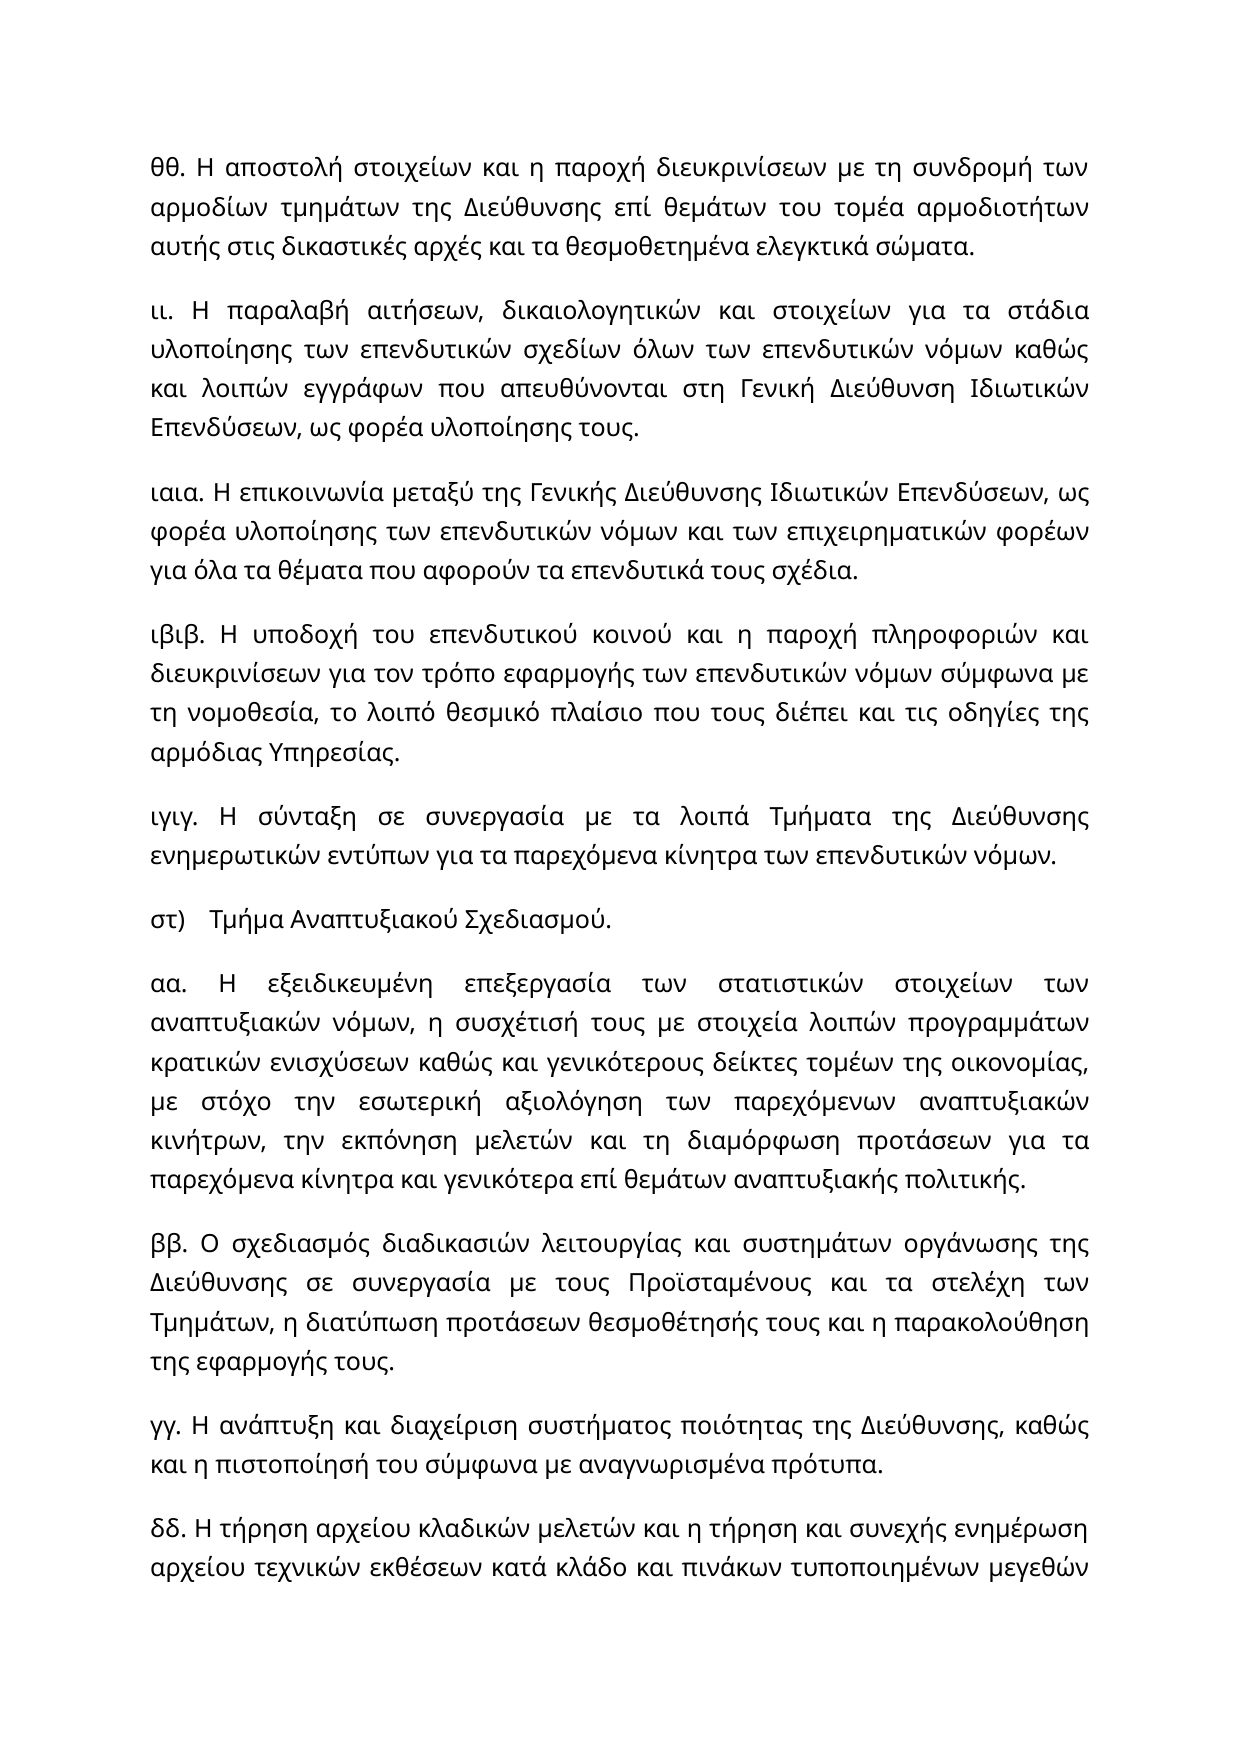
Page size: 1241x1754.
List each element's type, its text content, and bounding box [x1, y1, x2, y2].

text ιι. Η παραλαβή αιτήσεων, δικαιολογητικών και στοιχείων για τα στάδια υλοποίησης των επενδυτικών σχεδίων όλων των επενδυτικών νόμων καθώς και λοιπών εγγράφων που απευθύνονται στη Γενική Διεύθυνση Ιδιωτικών Επενδύσεων, ως φορέα υλοποίησης τους. [150, 292, 1090, 444]
text γγ. Η ανάπτυξη και διαχείριση συστήματος ποιότητας της Διεύθυνσης, καθώς και η πιστοποίησή του σύμφωνα με αναγνωρισμένα πρότυπα. [150, 1407, 1090, 1481]
text ιγιγ. Η σύνταξη σε συνεργασία με τα λοιπά Τμήματα της Διεύθυνσης ενημερωτικών εντύπων για τα παρεχόμενα κίνητρα των επενδυτικών νόμων. [150, 798, 1090, 872]
text αα. Η εξειδικευμένη επεξεργασία των στατιστικών στοιχείων των αναπτυξιακών νόμων, η συσχέτισή τους με στοιχεία λοιπών προγραμμάτων κρατικών ενισχύσεων καθώς και γενικότερους δείκτες τομέων της οικονομίας, με στόχο την εσωτερική αξιολόγηση των παρεχόμενων αναπτυξιακών κινήτρων, την εκπόνηση μελετών και τη διαμόρφωση προτάσεων για τα παρεχόμενα κίνητρα και γενικότερα επί θεμάτων αναπτυξιακής πολιτικής. [150, 966, 1090, 1196]
text ιαια. Η επικοινωνία μεταξύ της Γενικής Διεύθυνσης Ιδιωτικών Επενδύσεων, ως φορέα υλοποίησης των επενδυτικών νόμων και των επιχειρηματικών φορέων για όλα τα θέματα που αφορούν τα επενδυτικά τους σχέδια. [150, 474, 1090, 587]
text ιβιβ. Η υποδοχή του επενδυτικού κοινού και η παροχή πληροφοριών και διευκρινίσεων για τον τρόπο εφαρμογής των επενδυτικών νόμων σύμφωνα με τη νομοθεσία, το λοιπό θεσμικό πλαίσιο που τους διέπει και τις οδηγίες της αρμόδιας Υπηρεσίας. [150, 617, 1090, 768]
list στ) Τμήμα Αναπτυξιακού Σχεδιασμού. [150, 902, 1090, 936]
text θθ. Η αποστολή στοιχείων και η παροχή διευκρινίσεων με τη συνδρομή των αρμοδίων τμημάτων της Διεύθυνσης επί θεμάτων του τομέα αρμοδιοτήτων αυτής στις δικαστικές αρχές και τα θεσμοθετημένα ελεγκτικά σώματα. [150, 150, 1090, 262]
text ββ. Ο σχεδιασμός διαδικασιών λειτουργίας και συστημάτων οργάνωσης της Διεύθυνσης σε συνεργασία με τους Προϊσταμένους και τα στελέχη των Τμημάτων, η διατύπωση προτάσεων θεσμοθέτησής τους και η παρακολούθηση της εφαρμογής τους. [150, 1226, 1090, 1377]
text δδ. Η τήρηση αρχείου κλαδικών μελετών και η τήρηση και συνεχής ενημέρωση αρχείου τεχνικών εκθέσεων κατά κλάδο και πινάκων τυποποιημένων μεγεθών [150, 1511, 1090, 1584]
